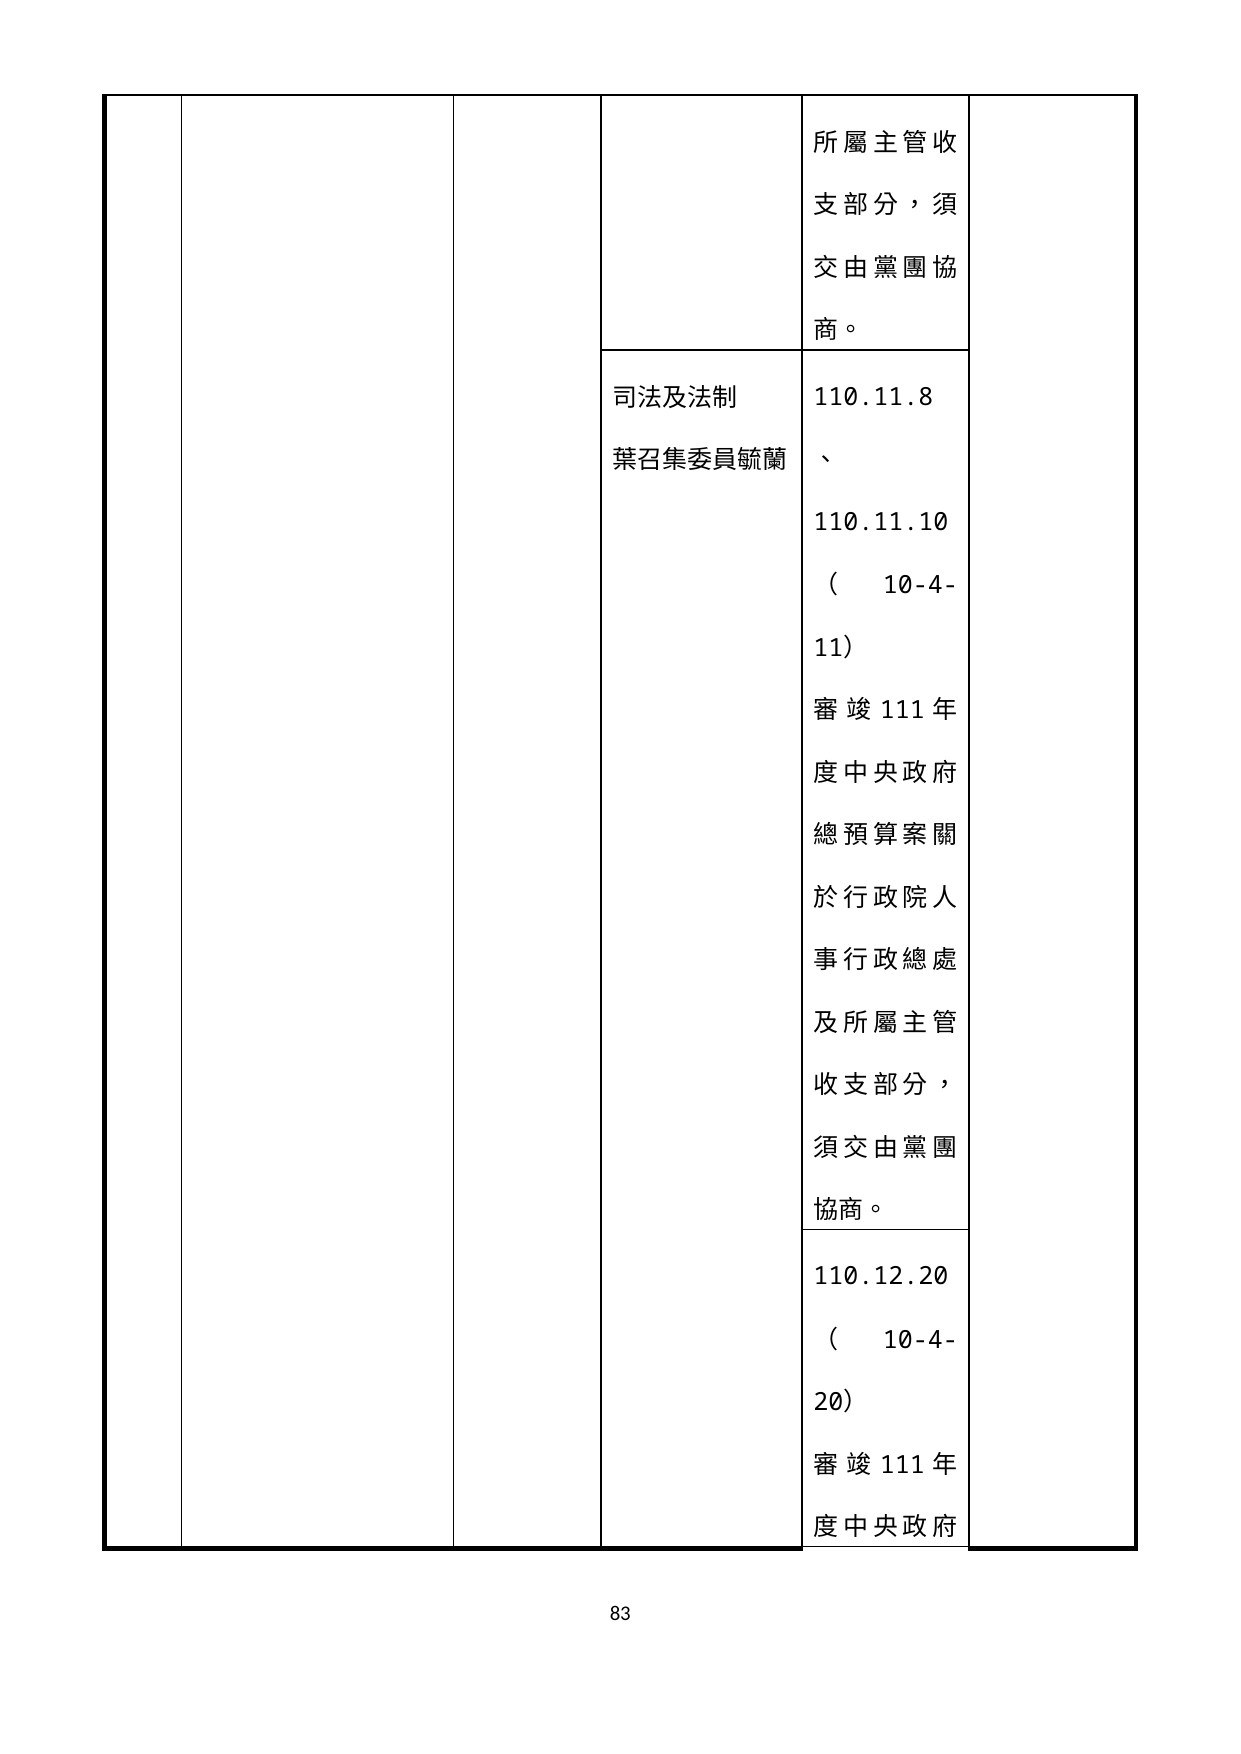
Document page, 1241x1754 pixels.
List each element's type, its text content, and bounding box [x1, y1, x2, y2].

table_cell 110.11.8、 110.11.10 （10-4-11） 審竣111年度中央政府總預算案關於行政院人事行政總處及所屬主管收支部分，須交由黨團協商。 [803, 351, 968, 1228]
table_cell [970, 96, 1134, 1546]
table_cell [107, 96, 181, 1546]
table_cell 所屬主管收支部分，須交由黨團協商。 [803, 96, 968, 349]
table_cell 110.12.20 （10-4-20） 審竣111年度中央政府 [803, 1230, 968, 1546]
table_cell [454, 96, 600, 1546]
table_cell [182, 96, 453, 1546]
table_cell [602, 96, 801, 349]
table_cell 司法及法制 葉召集委員毓蘭 [602, 351, 801, 1546]
